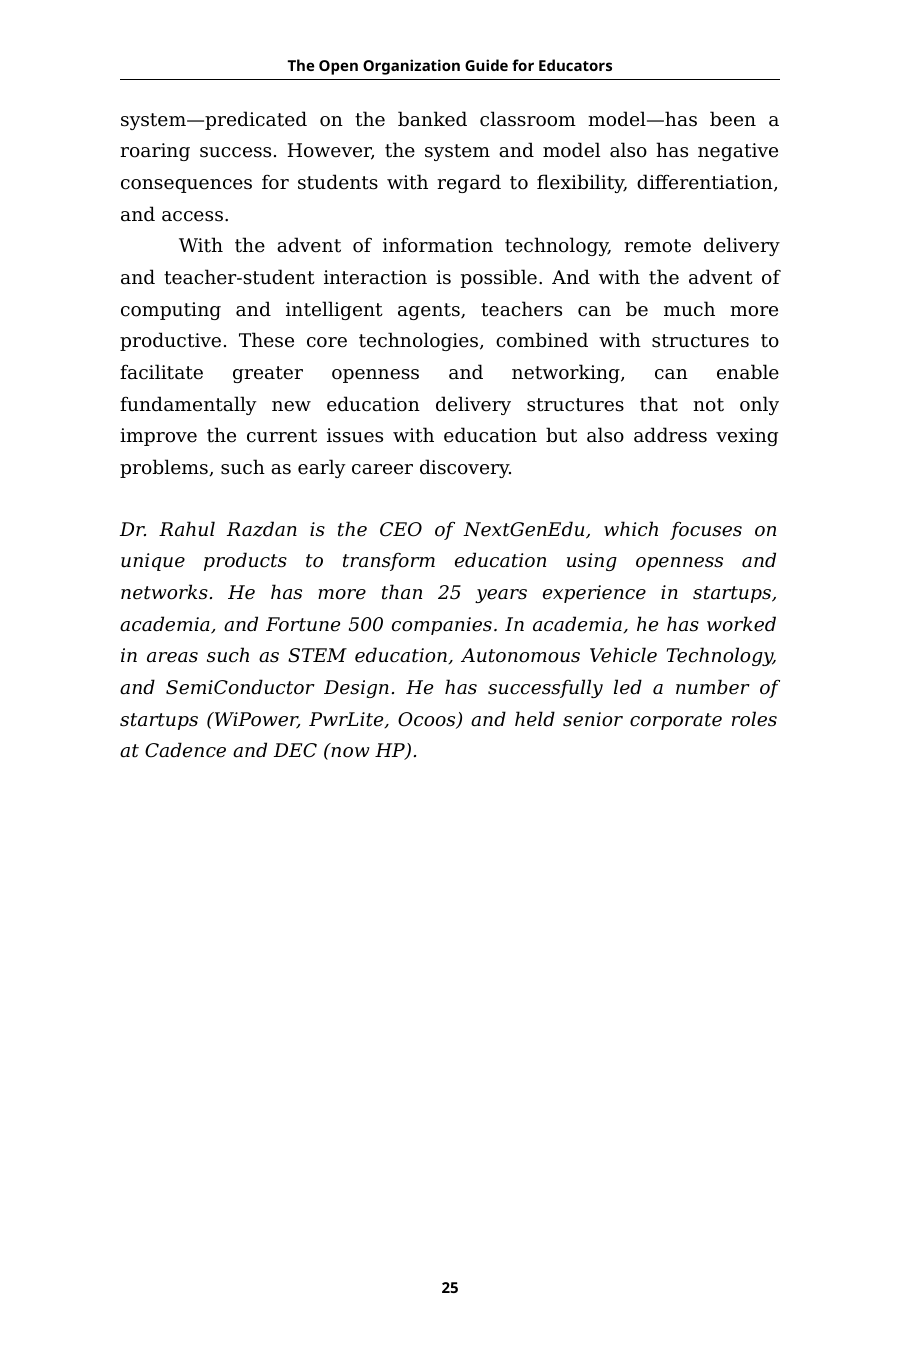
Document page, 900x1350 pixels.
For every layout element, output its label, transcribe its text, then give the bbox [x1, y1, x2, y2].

text Dr. Rahul Razdan is the CEO of NextGenEdu, which focuses on unique products to transform education using openness and networks. He has more than 25 years experience in startups, academia, and Fortune 500 companies. In academia, he has worked in areas such as STEM education, Autonomous Vehicle Technology, and SemiConductor Design. He has successfully led a number of startups (WiPower, PwrLite, Ocoos) and held senior corporate roles at Cadence and DEC (now HP). [120, 519, 780, 762]
text With the advent of information technology, remote delivery and teacher-student interaction is possible. And with the advent of computing and intelligent agents, teachers can be much more productive. These core technologies, combined with structures to facilitate greater openness and networking, can enable fundamentally new education delivery structures that not only improve the current issues with education but also address vexing problems, such as early career discovery. [120, 235, 780, 479]
text system—predicated on the banked classroom model—has been a roaring success. However, the system and model also has negative consequences for students with regard to flexibility, differentiation, and access. [120, 109, 780, 226]
